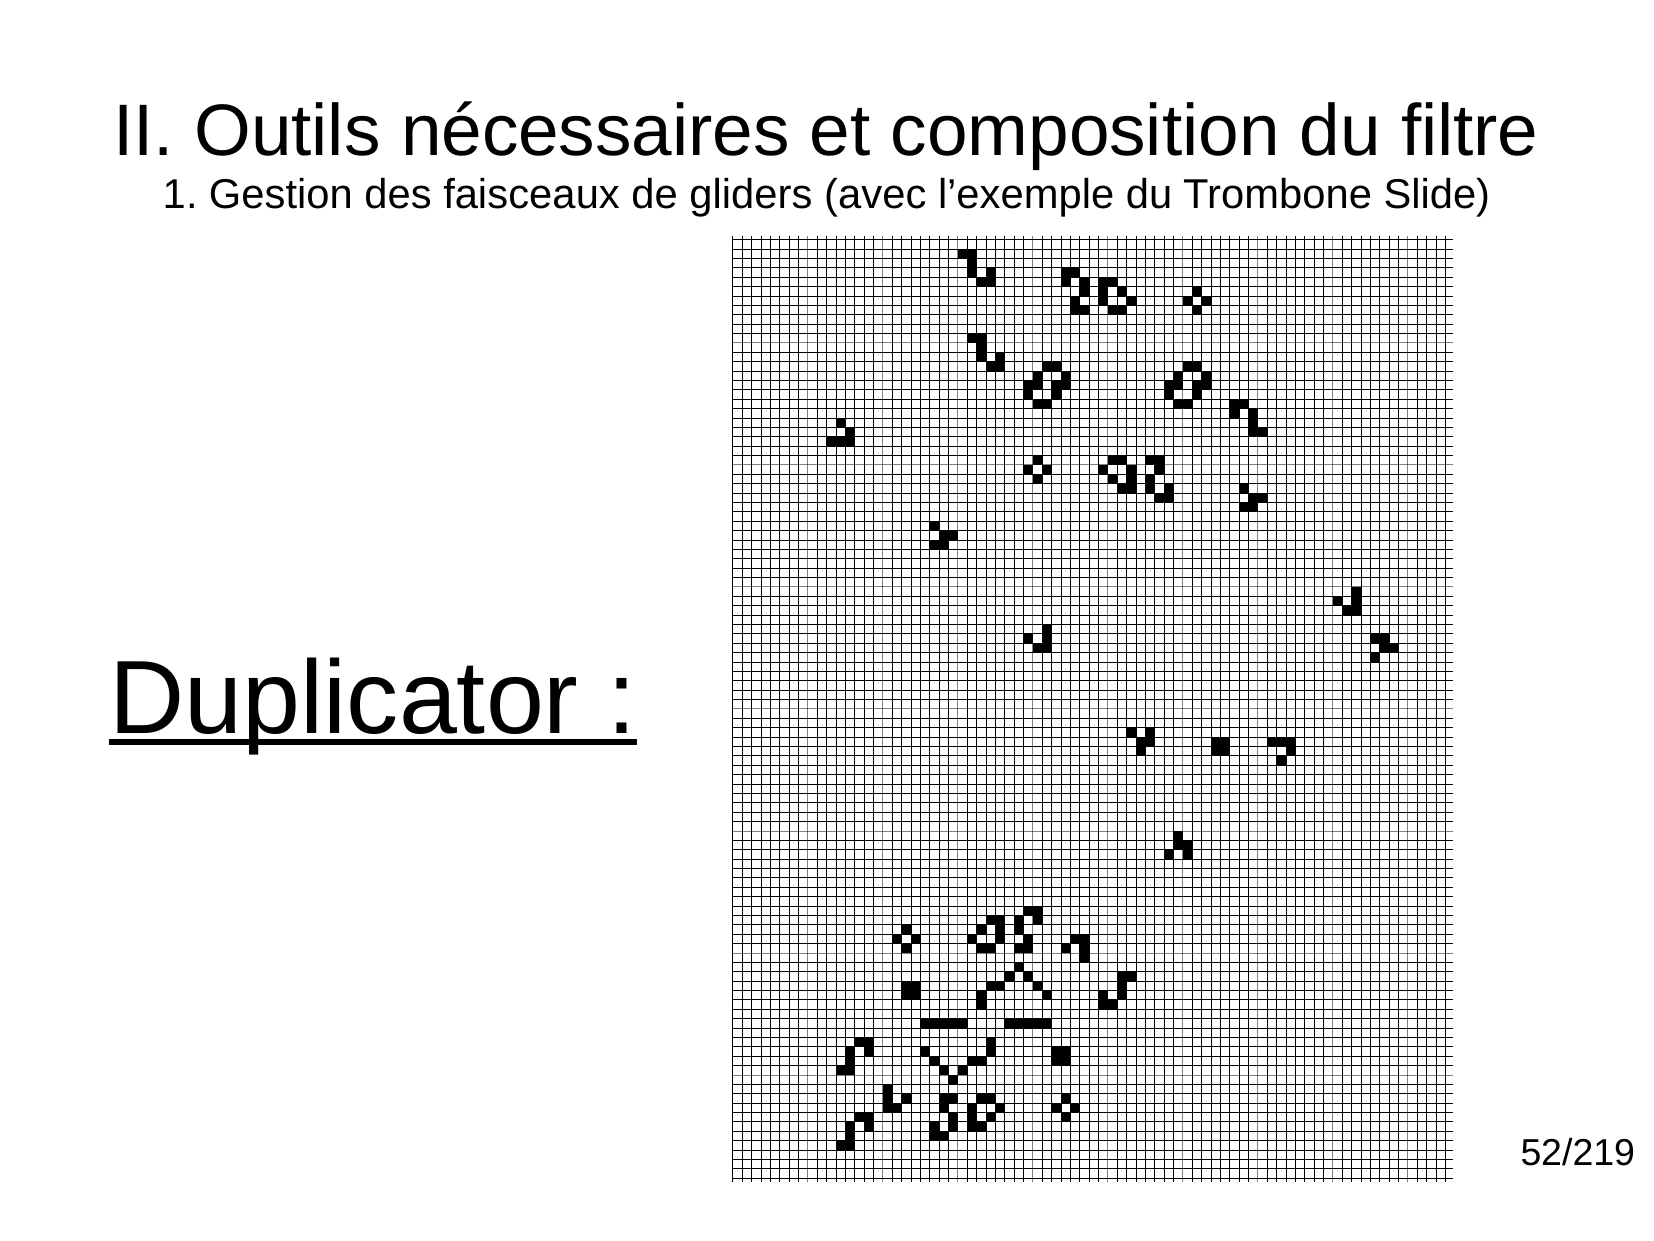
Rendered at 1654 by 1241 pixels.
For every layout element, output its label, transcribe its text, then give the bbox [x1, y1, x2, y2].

text_box <number>/219 [1505, 1124, 1654, 1182]
text_box Duplicator : [94, 631, 652, 763]
title II. Outils nécessaires et composition du filtre 1. Gestion des faisceaux de gliders (avec l’exemple du Trombone Slide) [82, 49, 1571, 257]
picture [732, 236, 1453, 1182]
